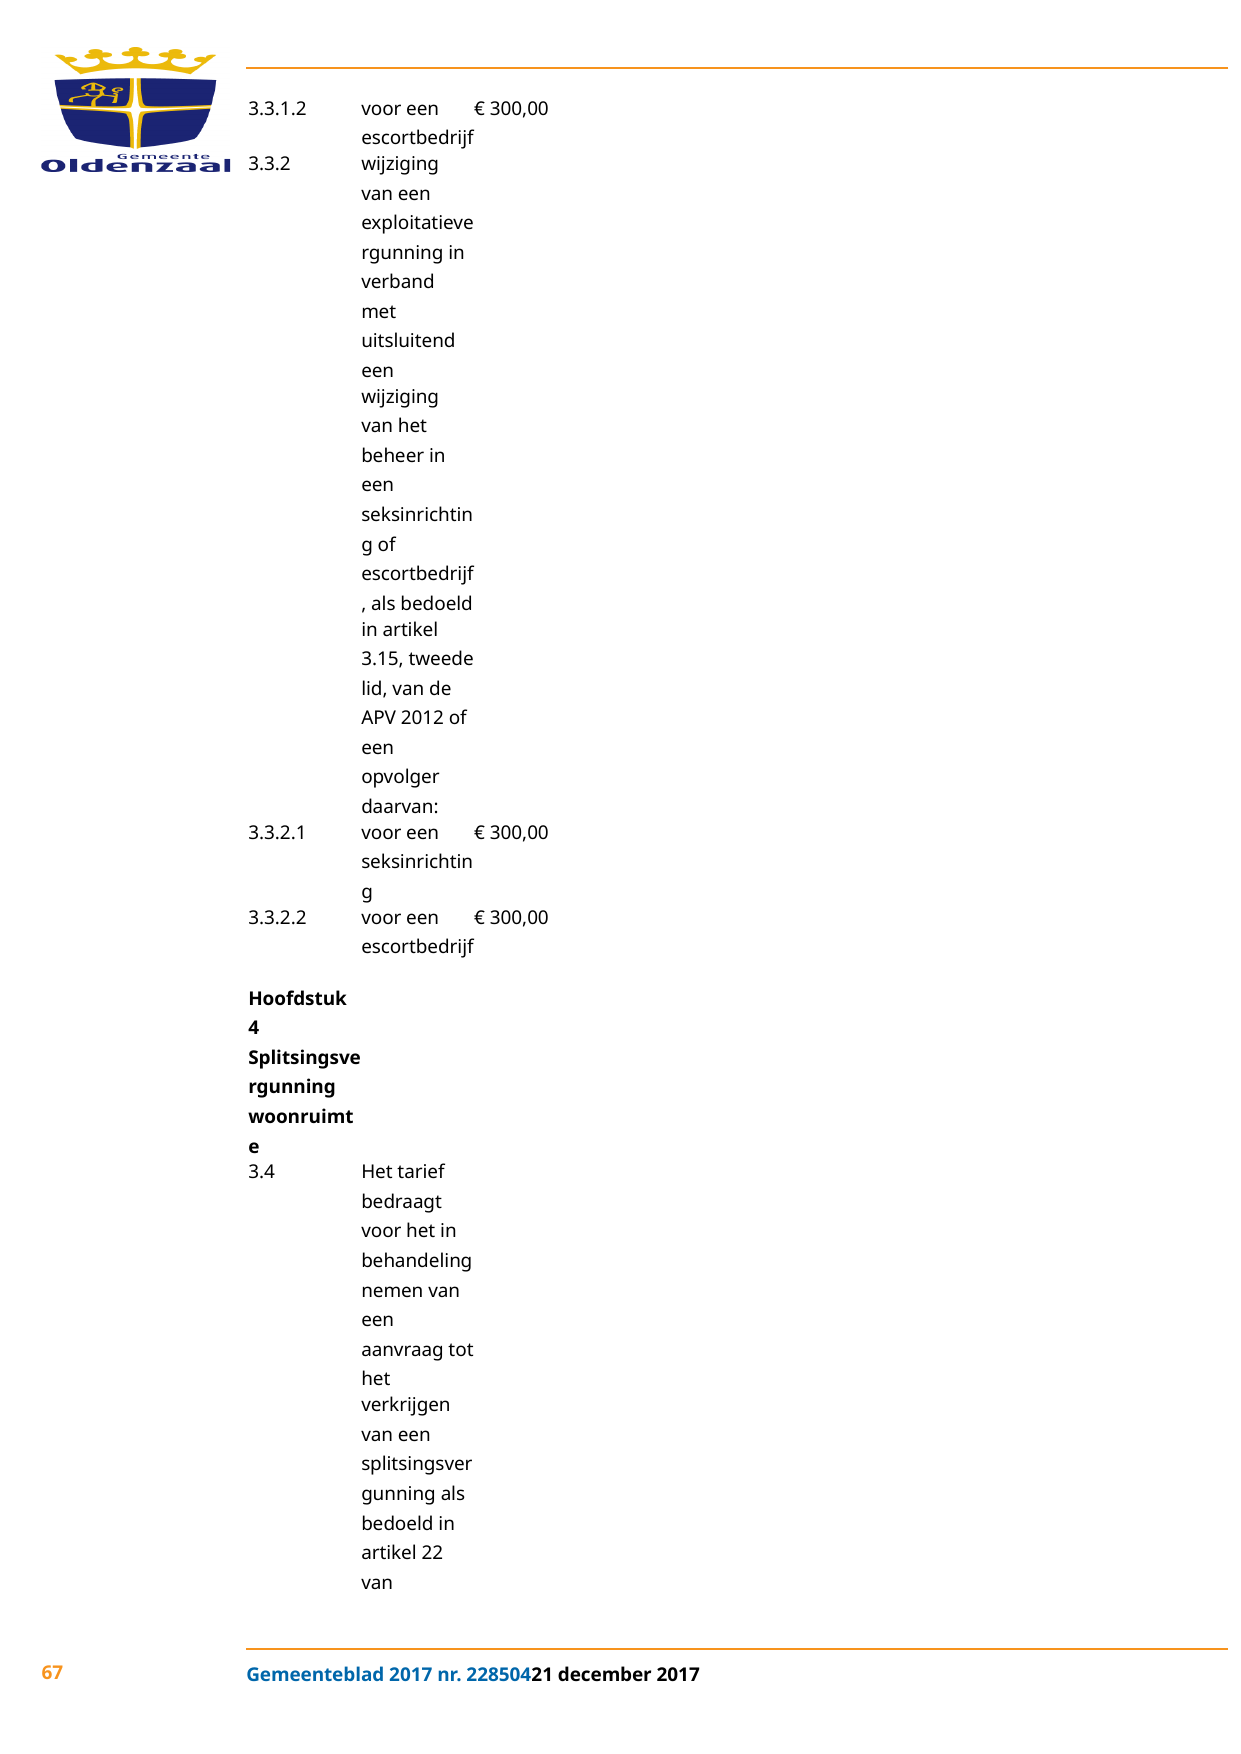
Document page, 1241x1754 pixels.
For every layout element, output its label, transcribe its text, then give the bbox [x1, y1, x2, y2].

table_cell 3.3.2 [248, 150, 361, 383]
table_cell [361, 985, 474, 1158]
table_cell [361, 959, 474, 985]
table_cell [474, 383, 587, 616]
table_cell € 300,00 [474, 95, 587, 150]
table_cell 3.4 [248, 1159, 361, 1391]
table_cell [474, 616, 587, 819]
table_cell 3.3.1.2 [248, 95, 361, 150]
table_cell [587, 1391, 700, 1594]
table_cell [474, 959, 587, 985]
table_cell Hoofdstuk 4 Splitsingsvergunning woonruimte [248, 985, 361, 1158]
table_cell € 300,00 [474, 819, 587, 904]
table_cell 3.3.2.2 [248, 904, 361, 959]
table_cell in artikel 3.15, tweede lid, van de APV 2012 of een opvolger daarvan: [361, 616, 474, 819]
table_cell [474, 1159, 587, 1391]
picture [41, 47, 231, 172]
table_cell [587, 959, 700, 985]
table_cell [474, 150, 587, 383]
table_cell [587, 819, 700, 904]
table_cell Het tarief bedraagt voor het in behandeling nemen van een aanvraag tot het [361, 1159, 474, 1391]
table_cell wijziging van het beheer in een seksinrichting of escortbedrijf, als bedoeld [361, 383, 474, 616]
table_cell voor een escortbedrijf [361, 95, 474, 150]
table_cell [474, 1391, 587, 1594]
table_cell [248, 959, 361, 985]
table_cell € 300,00 [474, 904, 587, 959]
table_cell [474, 985, 587, 1158]
table_cell [587, 150, 700, 383]
table_cell voor een escortbedrijf [361, 904, 474, 959]
table_cell 3.3.2.1 [248, 819, 361, 904]
table_cell [587, 1159, 700, 1391]
table_cell [587, 904, 700, 959]
table_cell [248, 383, 361, 616]
table_cell [587, 383, 700, 616]
table_cell [587, 616, 700, 819]
table_cell verkrijgen van een splitsingsvergunning als bedoeld in artikel 22 van [361, 1391, 474, 1594]
table_cell wijziging van een exploitatievergunning in verband met uitsluitend een [361, 150, 474, 383]
table_cell [248, 616, 361, 819]
table_cell voor een seksinrichting [361, 819, 474, 904]
table_cell [248, 1391, 361, 1594]
table_cell [587, 95, 700, 150]
